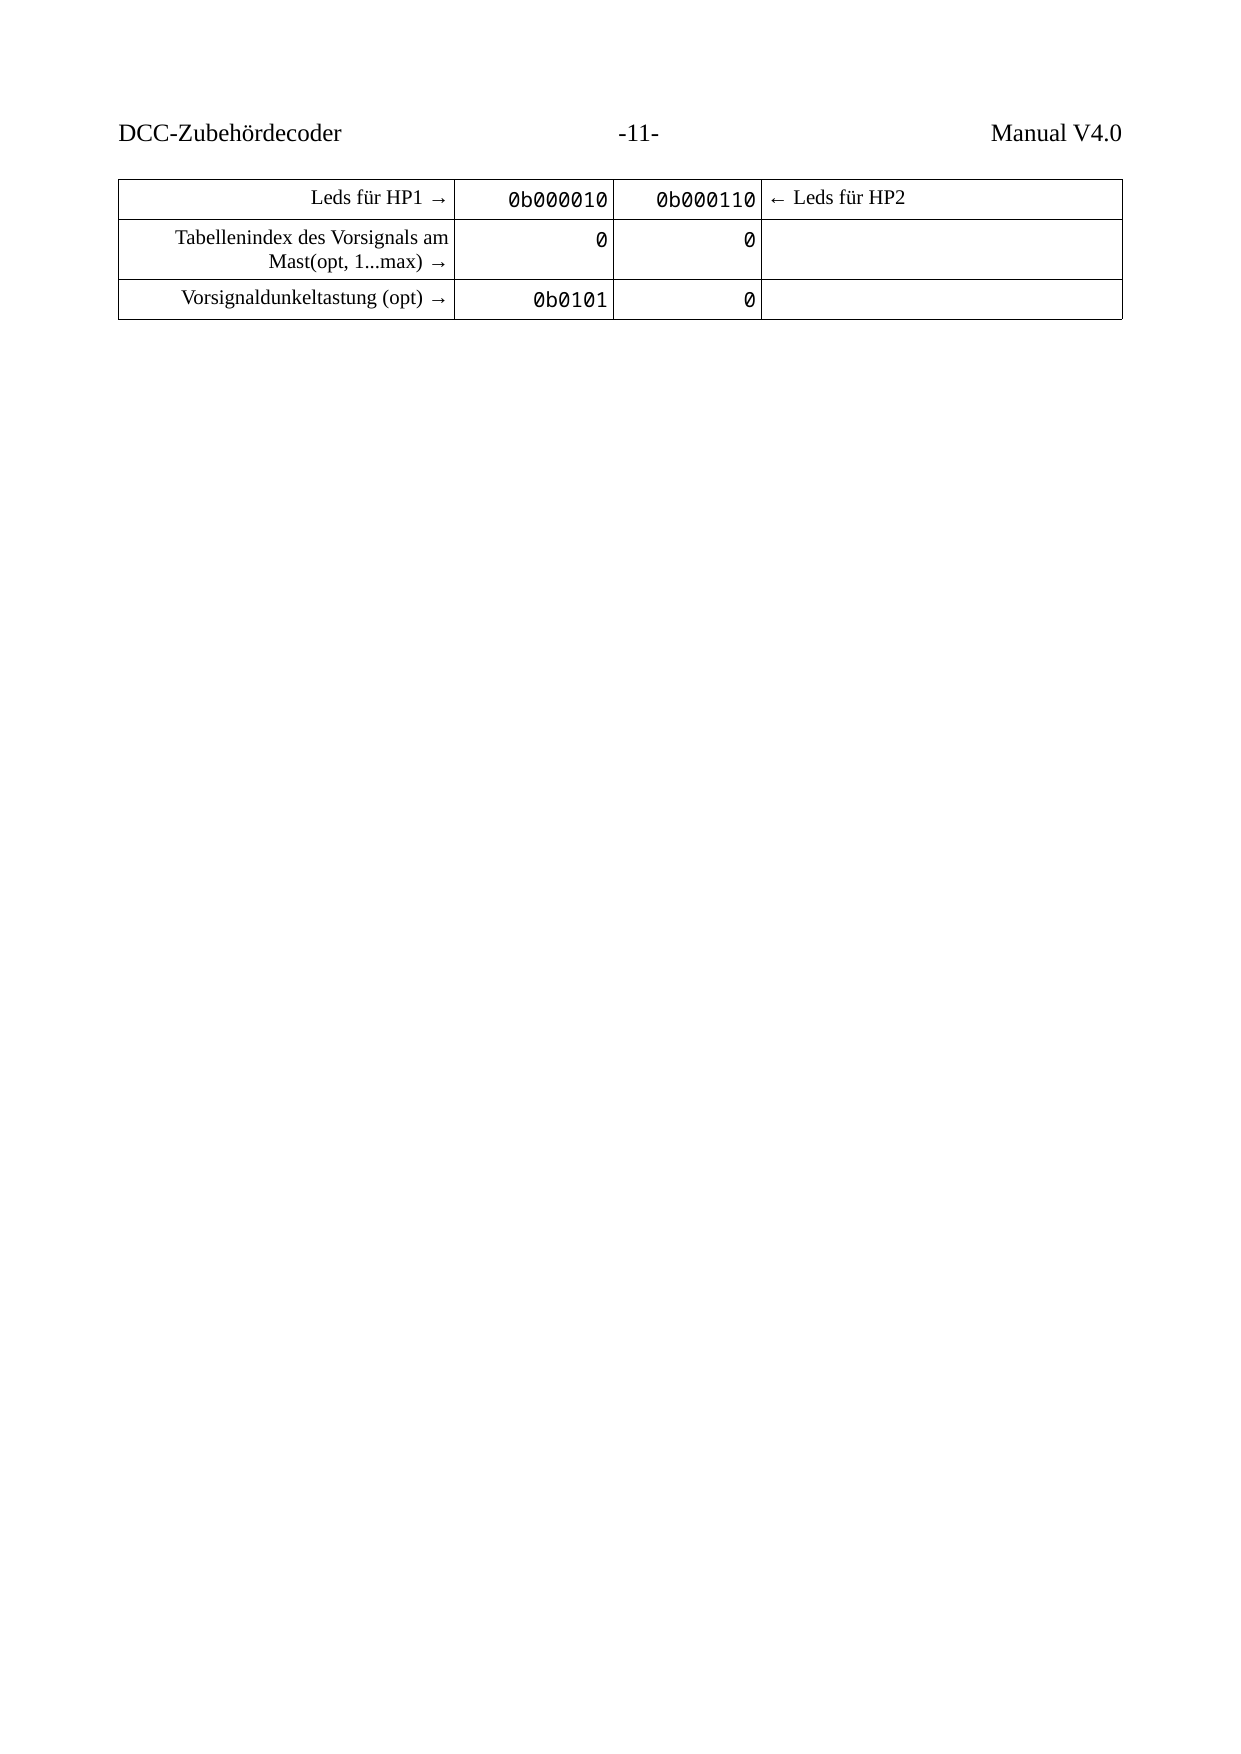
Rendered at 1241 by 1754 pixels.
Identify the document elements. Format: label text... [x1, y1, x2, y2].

table_cell 0b000110 [614, 180, 761, 219]
table_cell 0 [614, 220, 761, 279]
table_cell Vorsignaldunkeltastung (opt) → [119, 280, 454, 319]
table_cell 0 [455, 220, 613, 279]
table_cell 0b0101 [455, 280, 613, 319]
table_cell Leds für HP1 → [119, 180, 454, 219]
table_cell ← Leds für HP2 [762, 180, 1122, 219]
table_cell 0 [614, 280, 761, 319]
table_cell [762, 220, 1122, 279]
table_cell [762, 280, 1122, 319]
table_cell 0b000010 [455, 180, 613, 219]
table_cell Tabellenindex des Vorsignals am Mast(opt, 1...max) → [119, 220, 454, 279]
